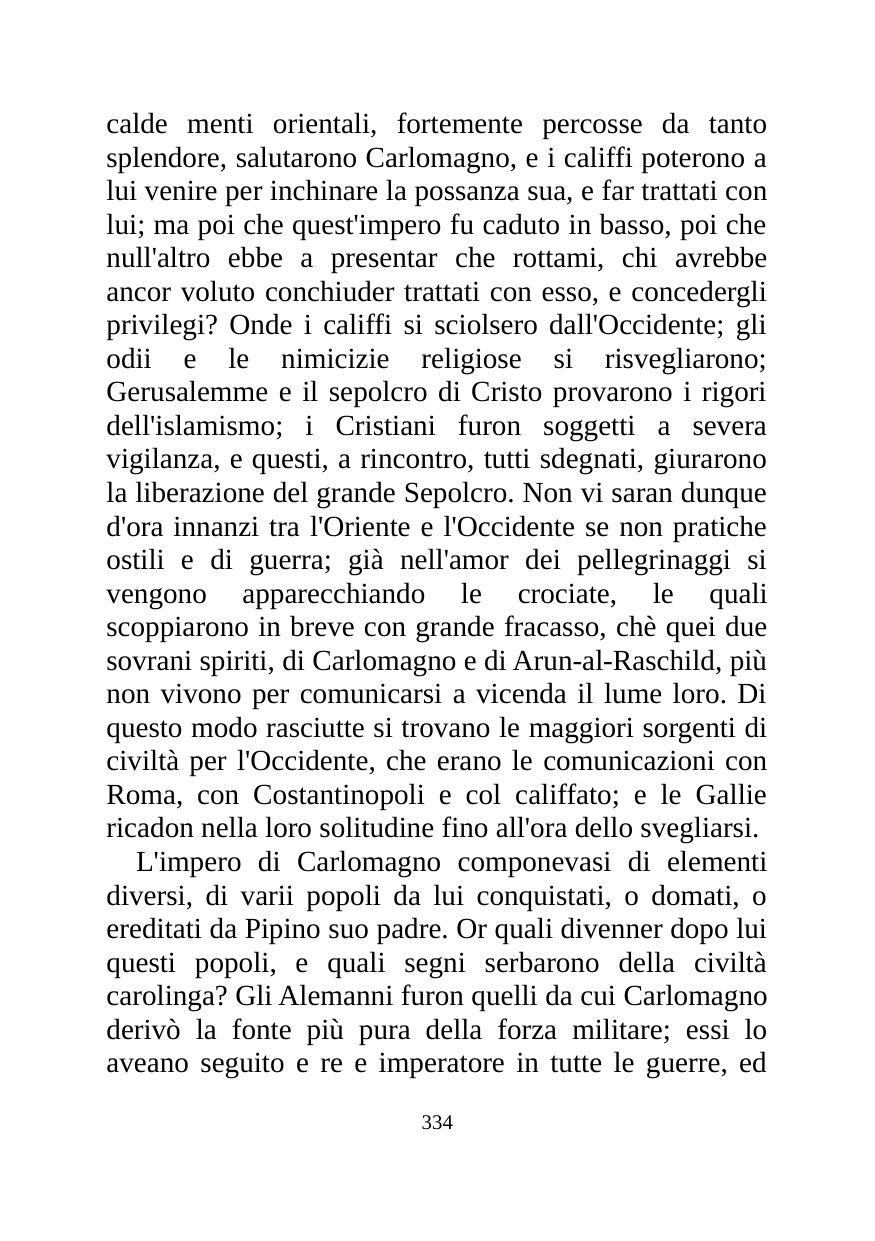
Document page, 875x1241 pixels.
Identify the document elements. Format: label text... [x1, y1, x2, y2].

text calde menti orientali, fortemente percosse da tanto splendore, salutarono Carlomagno, e i califfi poterono a lui venire per inchinare la possanza sua, e far trattati con lui; ma poi che quest'impero fu caduto in basso, poi che null'altro ebbe a presentar che rottami, chi avrebbe ancor voluto conchiuder trattati con esso, e concedergli privilegi? Onde i califfi si sciolsero dall'Occidente; gli odii e le nimicizie religiose si risvegliarono; Gerusalemme e il sepolcro di Cristo provarono i rigori dell'islamismo; i Cristiani furon soggetti a severa vigilanza, e questi, a rincontro, tutti sdegnati, giurarono la liberazione del grande Sepolcro. Non vi saran dunque d'ora innanzi tra l'Oriente e l'Occidente se non pratiche ostili e di guerra; già nell'amor dei pellegrinaggi si vengono apparecchiando le crociate, le quali scoppiarono in breve con grande fracasso, chè quei due sovrani spiriti, di Carlomagno e di Arun-al-Raschild, più non vivono per comunicarsi a vicenda il lume loro. Di questo modo rasciutte si trovano le maggiori sorgenti di civiltà per l'Occidente, che erano le comunicazioni con Roma, con Costantinopoli e col califfato; e le Gallie ricadon nella loro solitudine fino all'ora dello svegliarsi. [106, 106, 768, 844]
text L'impero di Carlomagno componevasi di elementi diversi, di varii popoli da lui conquistati, o domati, o ereditati da Pipino suo padre. Or quali divenner dopo lui questi popoli, e quali segni serbarono della civiltà carolinga? Gli Alemanni furon quelli da cui Carlomagno derivò la fonte più pura della forza militare; essi lo aveano seguito e re e imperatore in tutte le guerre, ed [106, 844, 768, 1079]
